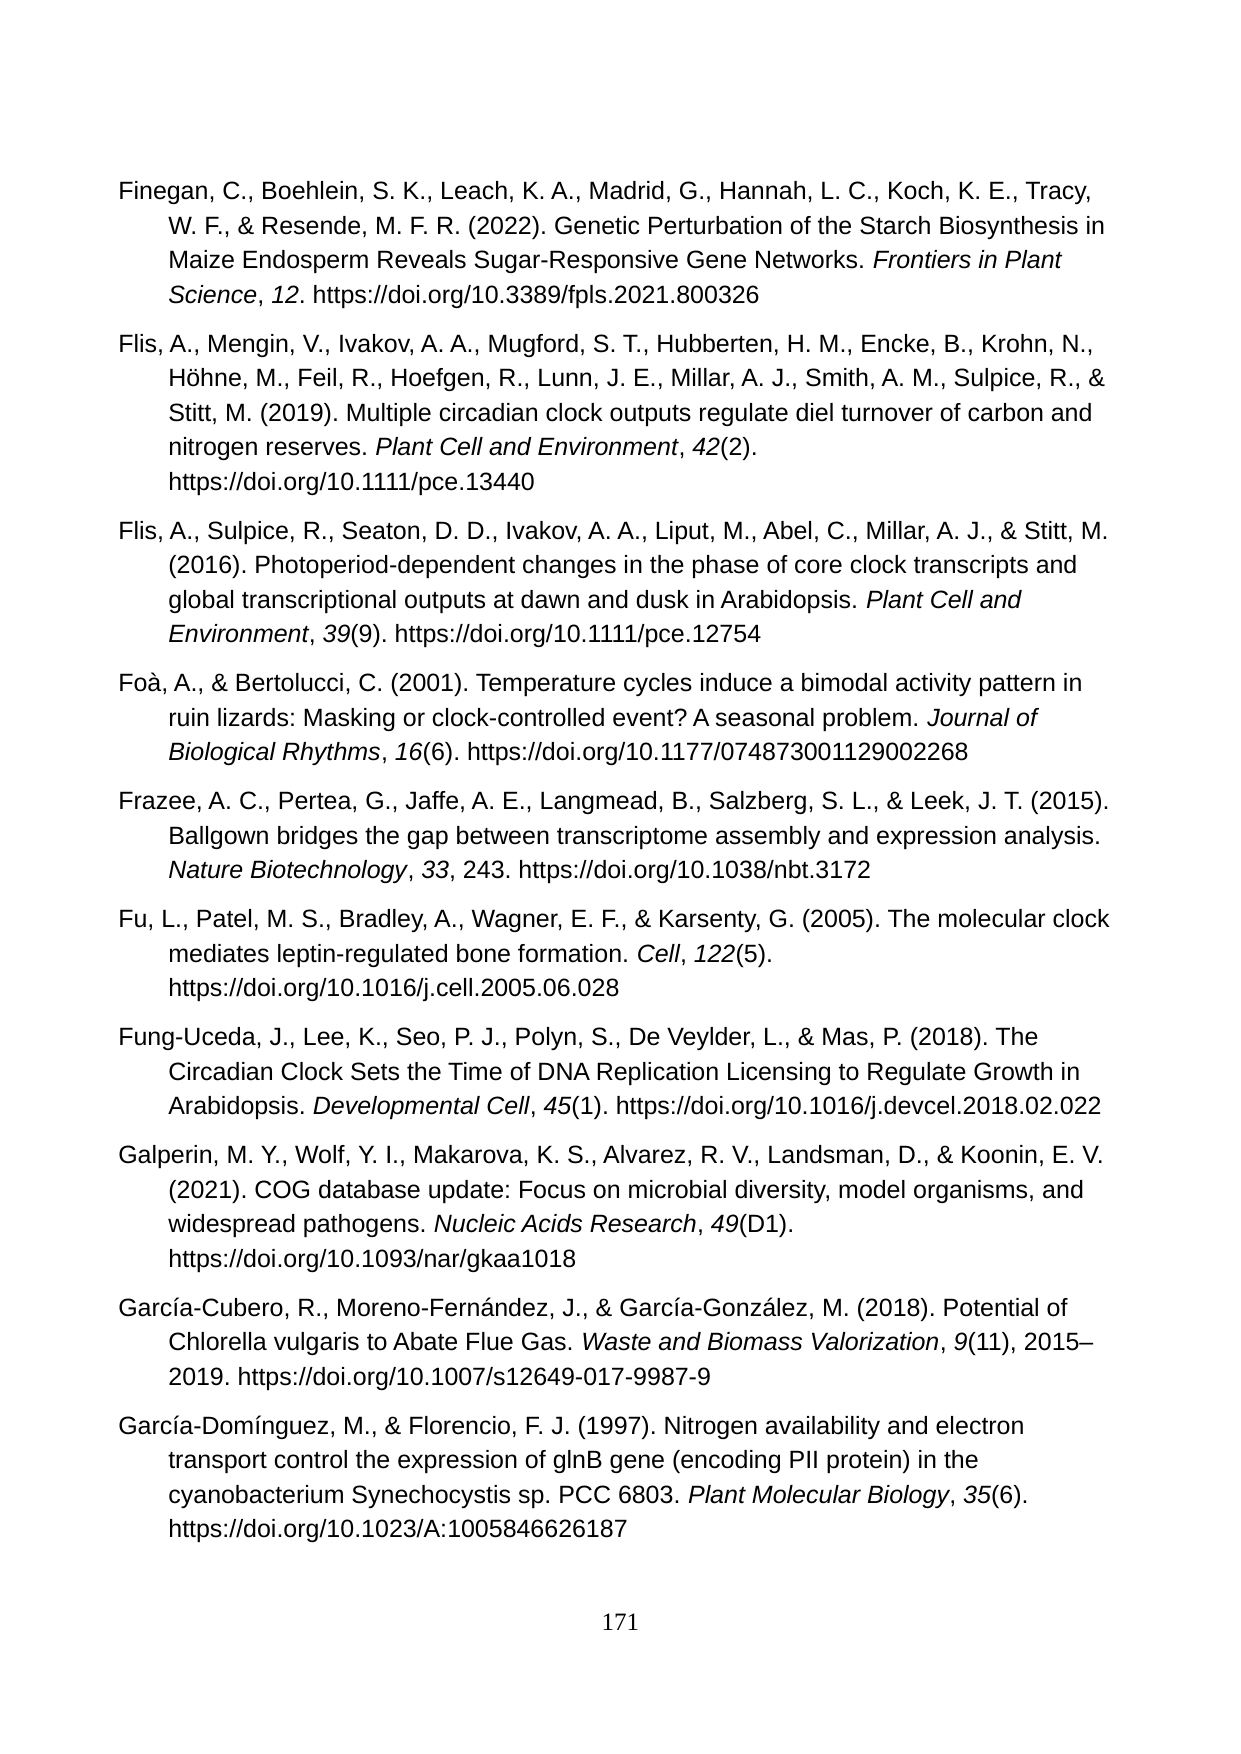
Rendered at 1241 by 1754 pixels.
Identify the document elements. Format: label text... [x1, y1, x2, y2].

text García-Domínguez, M., & Florencio, F. J. (1997). Nitrogen availability and electron transport control the expression of glnB gene (encoding PII protein) in the cyanobacterium Synechocystis sp. PCC 6803. Plant Molecular Biology, 35(6). https://doi.org/10.1023/A:1005846626187 [118, 1411, 1122, 1543]
text Fung-Uceda, J., Lee, K., Seo, P. J., Polyn, S., De Veylder, L., & Mas, P. (2018). The Circadian Clock Sets the Time of DNA Replication Licensing to Regulate Growth in Arabidopsis. Developmental Cell, 45(1). https://doi.org/10.1016/j.devcel.2018.02.022 [118, 1022, 1122, 1120]
text Flis, A., Sulpice, R., Seaton, D. D., Ivakov, A. A., Liput, M., Abel, C., Millar, A. J., & Stitt, M. (2016). Photoperiod-dependent changes in the phase of core clock transcripts and global transcriptional outputs at dawn and dusk in Arabidopsis. Plant Cell and Environment, 39(9). https://doi.org/10.1111/pce.12754 [118, 516, 1122, 648]
text Galperin, M. Y., Wolf, Y. I., Makarova, K. S., Alvarez, R. V., Landsman, D., & Koonin, E. V. (2021). COG database update: Focus on microbial diversity, model organisms, and widespread pathogens. Nucleic Acids Research, 49(D1). https://doi.org/10.1093/nar/gkaa1018 [118, 1140, 1122, 1273]
text Flis, A., Mengin, V., Ivakov, A. A., Mugford, S. T., Hubberten, H. M., Encke, B., Krohn, N., Höhne, M., Feil, R., Hoefgen, R., Lunn, J. E., Millar, A. J., Smith, A. M., Sulpice, R., & Stitt, M. (2019). Multiple circadian clock outputs regulate diel turnover of carbon and nitrogen reserves. Plant Cell and Environment, 42(2). https://doi.org/10.1111/pce.13440 [118, 329, 1122, 496]
text Foà, A., & Bertolucci, C. (2001). Temperature cycles induce a bimodal activity pattern in ruin lizards: Masking or clock-controlled event? A seasonal problem. Journal of Biological Rhythms, 16(6). https://doi.org/10.1177/074873001129002268 [118, 668, 1122, 766]
text García-Cubero, R., Moreno-Fernández, J., & García-González, M. (2018). Potential of Chlorella vulgaris to Abate Flue Gas. Waste and Biomass Valorization, 9(11), 2015–2019. https://doi.org/10.1007/s12649-017-9987-9 [118, 1293, 1122, 1391]
text Fu, L., Patel, M. S., Bradley, A., Wagner, E. F., & Karsenty, G. (2005). The molecular clock mediates leptin-regulated bone formation. Cell, 122(5). https://doi.org/10.1016/j.cell.2005.06.028 [118, 904, 1122, 1002]
text Frazee, A. C., Pertea, G., Jaffe, A. E., Langmead, B., Salzberg, S. L., & Leek, J. T. (2015). Ballgown bridges the gap between transcriptome assembly and expression analysis. Nature Biotechnology, 33, 243. https://doi.org/10.1038/nbt.3172 [118, 786, 1122, 884]
text Finegan, C., Boehlein, S. K., Leach, K. A., Madrid, G., Hannah, L. C., Koch, K. E., Tracy, W. F., & Resende, M. F. R. (2022). Genetic Perturbation of the Starch Biosynthesis in Maize Endosperm Reveals Sugar-Responsive Gene Networks. Frontiers in Plant Science, 12. https://doi.org/10.3389/fpls.2021.800326 [118, 176, 1122, 308]
